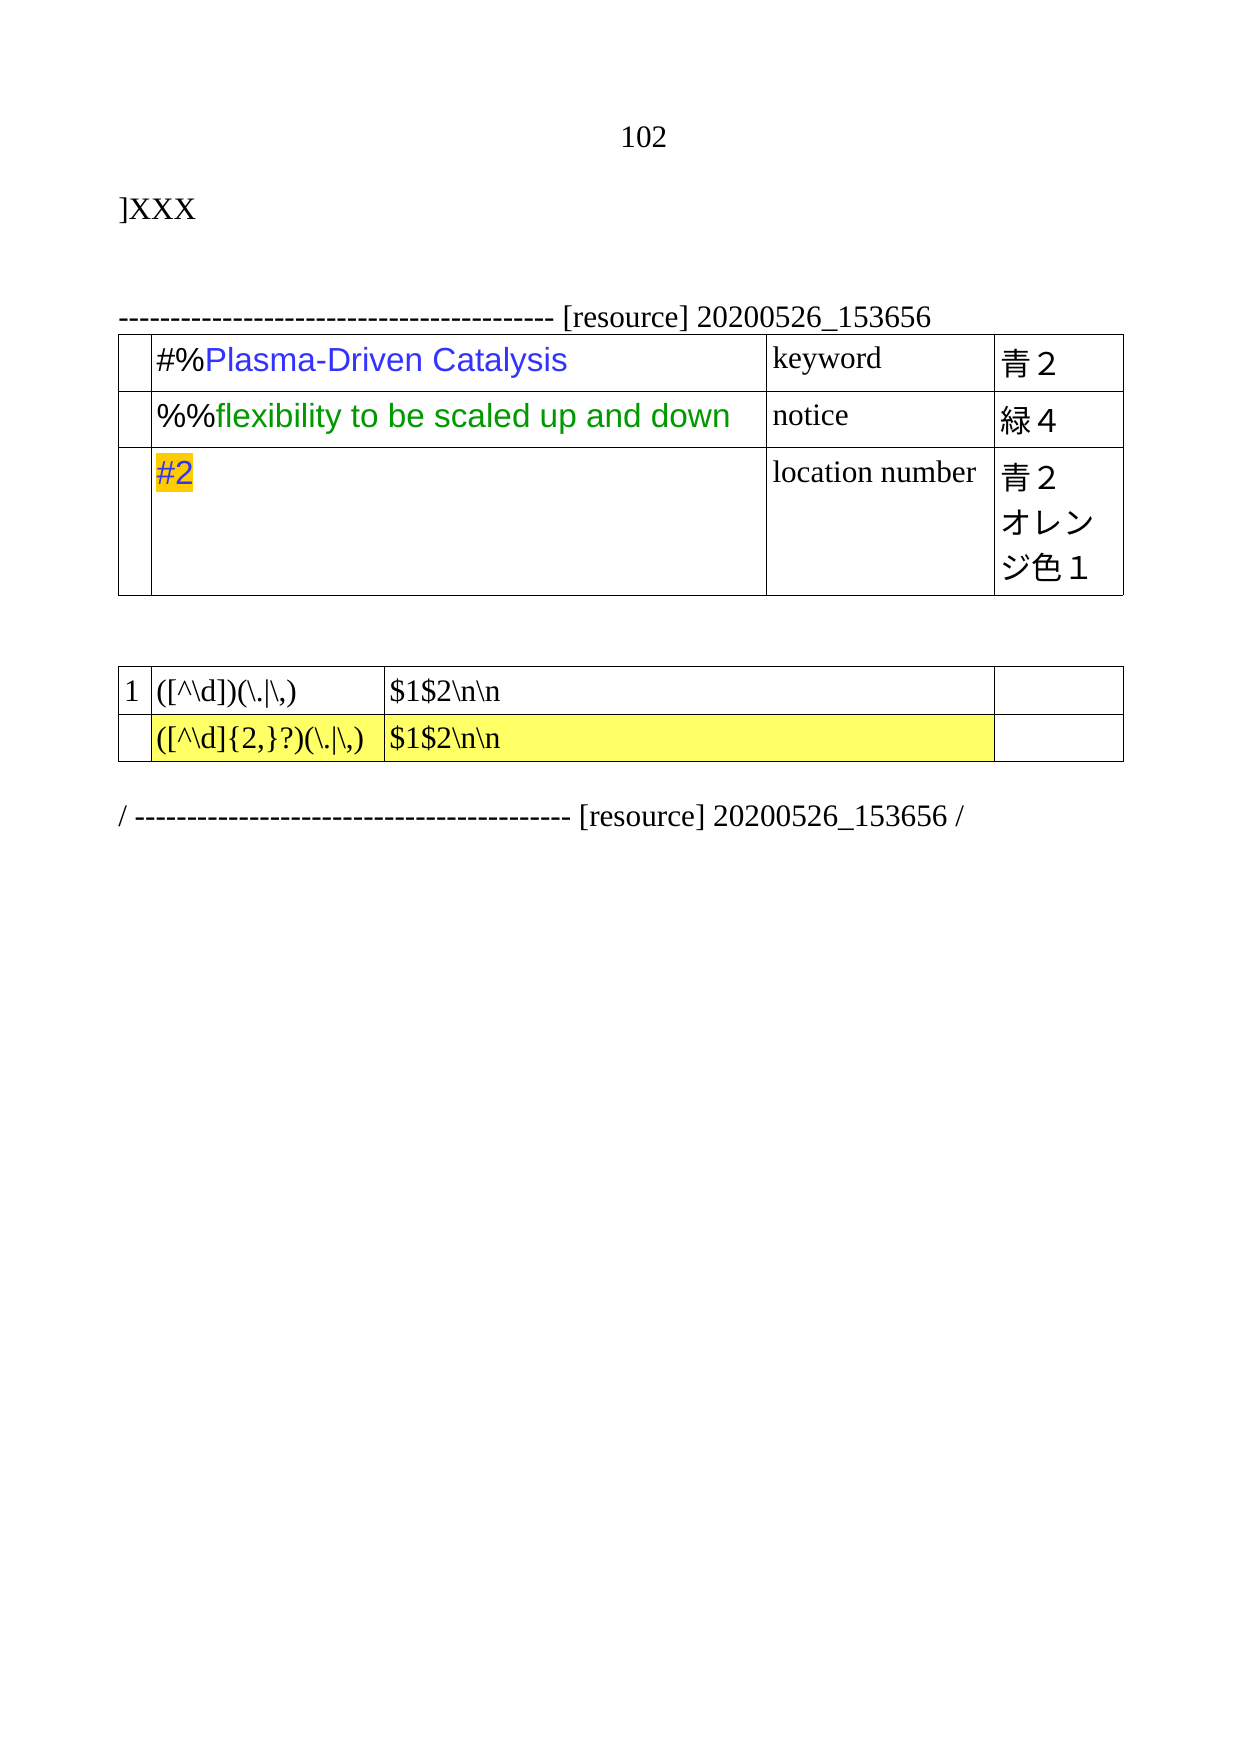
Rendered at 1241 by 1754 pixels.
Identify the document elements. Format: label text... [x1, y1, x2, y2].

table_cell #2 [152, 448, 766, 594]
text 102 [620, 118, 1122, 154]
table_header [995, 667, 1123, 714]
text / ------------------------------------------ [resource] 20200526_153656 / [118, 797, 1122, 833]
table_header 青２ [995, 335, 1123, 391]
table_header [119, 335, 151, 391]
table_cell location number [767, 448, 994, 594]
table_cell [119, 392, 151, 447]
table_header $1$2\n\n [385, 667, 994, 714]
table_cell [119, 715, 151, 761]
table_header 1 [119, 667, 151, 714]
table_cell [119, 448, 151, 594]
table_header keyword [767, 335, 994, 391]
text ]XXX [118, 190, 1122, 226]
table_cell [995, 715, 1123, 761]
table_cell notice [767, 392, 994, 447]
table_cell 緑４ [995, 392, 1123, 447]
table_cell %%flexibility to be scaled up and down [152, 392, 766, 447]
table_cell ([^\d]{2,}?)(\.|\,) [152, 715, 384, 761]
table_header ([^\d])(\.|\,) [152, 667, 384, 714]
table_cell $1$2\n\n [385, 715, 994, 761]
text ------------------------------------------ [resource] 20200526_153656 [118, 298, 1122, 334]
table_cell 青２ オレンジ色１ [995, 448, 1123, 594]
table_header #%Plasma-Driven Catalysis [152, 335, 766, 391]
